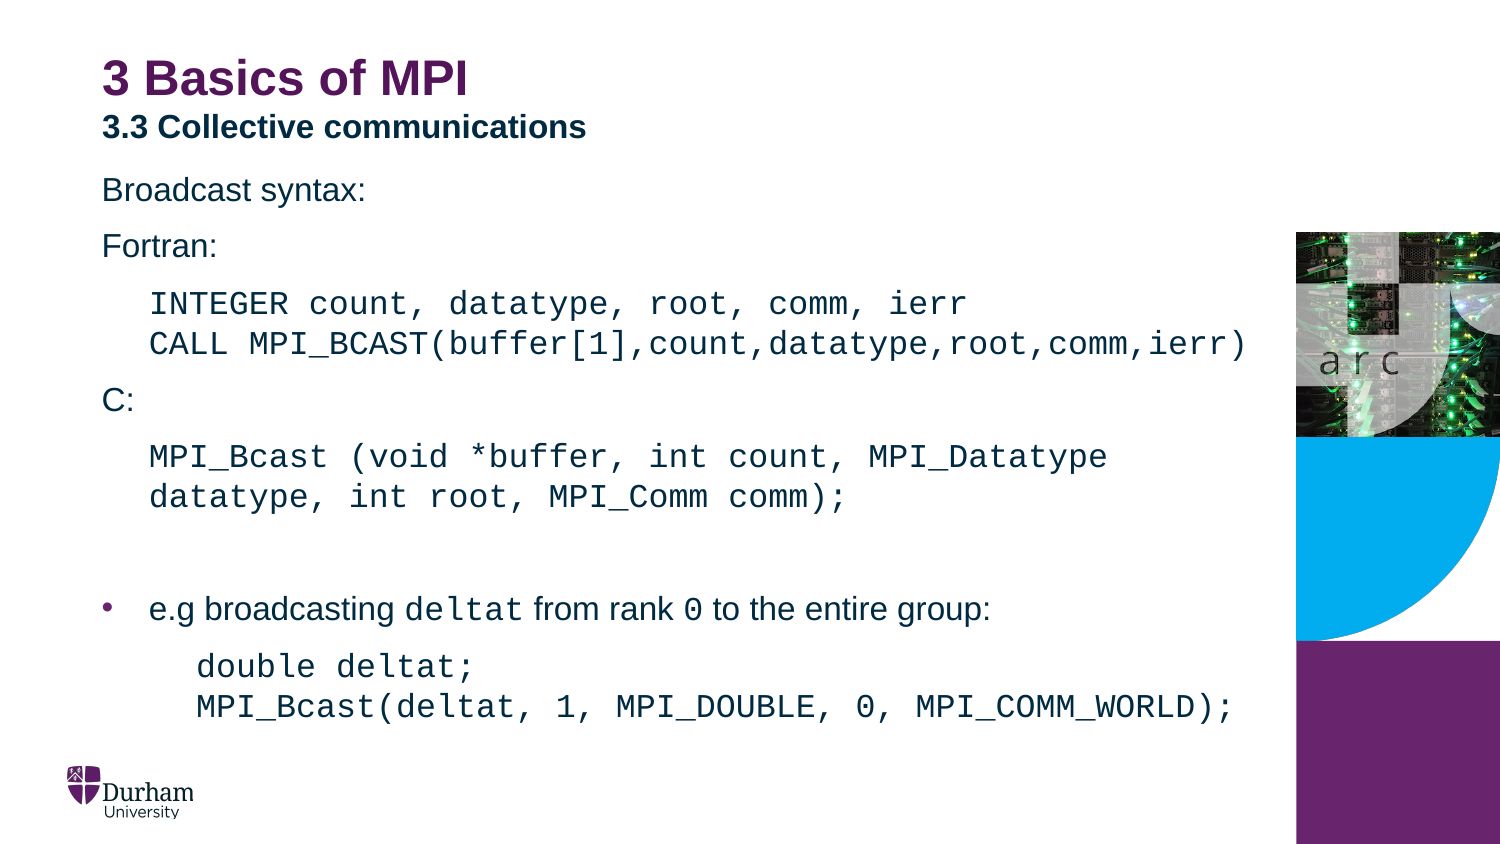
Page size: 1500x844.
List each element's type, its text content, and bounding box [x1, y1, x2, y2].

picture [67, 766, 193, 819]
picture [1296, 232, 1500, 436]
picture [1332, 467, 1500, 640]
list Broadcast syntax: Fortran: INTEGER count, datatype, root, comm, ierr CALL MPI_BCAST(buffer[1],count,datatype,root,comm,ierr) C: MPI_Bcast (void *buffer, int count, MPI_Datatype datatype, int root, MPI_Comm comm); e.g broadcasting deltat from rank 0 to the entire group: double deltat; MPI_Bcast(deltat, 1, MPI_DOUBLE, 0, MPI_COMM_WORLD); [101, 168, 1285, 754]
title 3 Basics of MPI 3.3 Collective communications [101, 45, 1399, 187]
text_box [1296, 640, 1500, 844]
